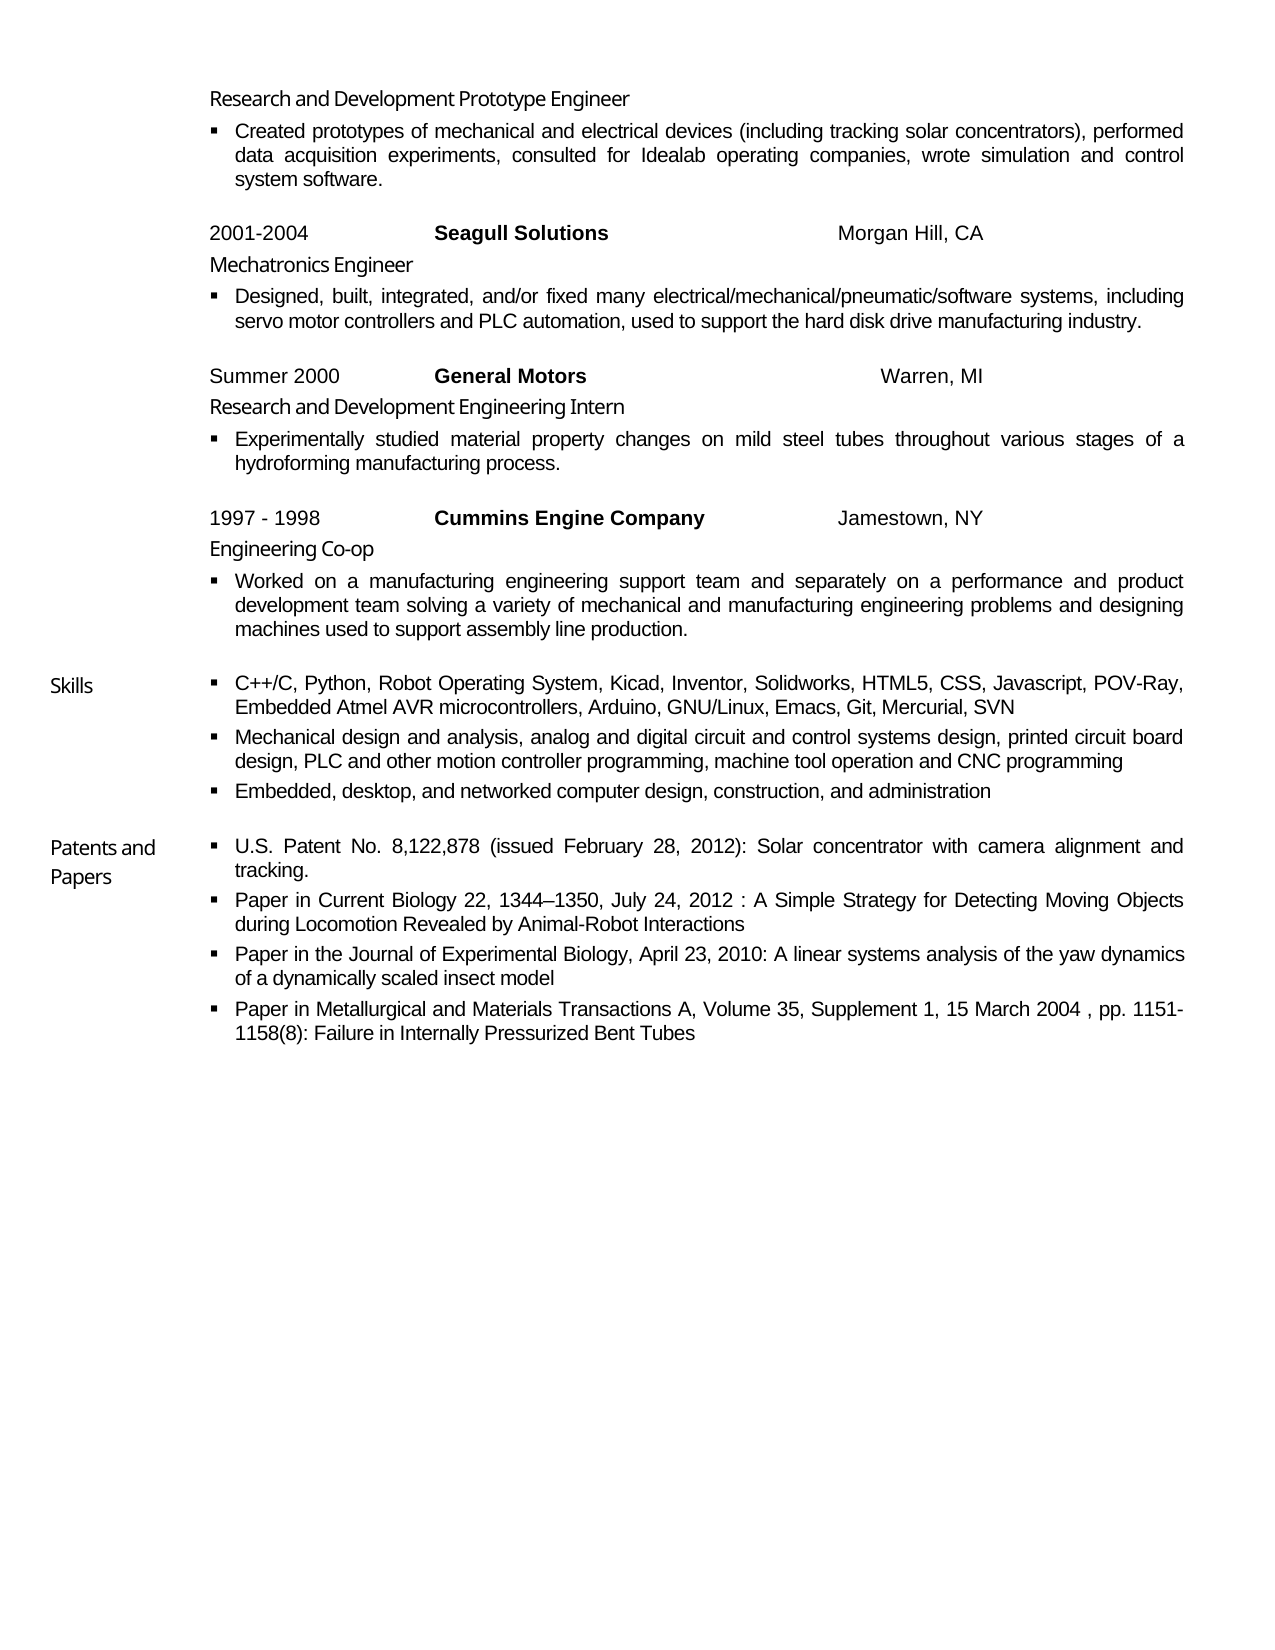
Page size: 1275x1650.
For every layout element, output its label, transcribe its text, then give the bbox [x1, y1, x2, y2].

table_cell [44, 339, 203, 481]
table_cell Research and Development Prototype Engineer Created prototypes of mechanical and electrical devices (including tracking solar concentrators), performed data acquisition experiments, consulted for Idealab operating companies, wrote simulation and control system software. [203, 84, 1197, 197]
table_cell Patents and Papers [44, 810, 203, 1051]
table_cell [44, 84, 203, 197]
table_cell U.S. Patent No. 8,122,878 (issued February 28, 2012): Solar concentrator with camera alignment and tracking. Paper in Current Biology 22, 1344–1350, July 24, 2012 : A Simple Strategy for Detecting Moving Objects during Locomotion Revealed by Animal-Robot Interactions Paper in the Journal of Experimental Biology, April 23, 2010: A linear systems analysis of the yaw dynamics of a dynamically scaled insect model Paper in Metallurgical and Materials Transactions A, Volume 35, Supplement 1, 15 March 2004 , pp. 1151-1158(8): Failure in Internally Pressurized Bent Tubes [203, 810, 1197, 1051]
table_cell Skills [44, 647, 203, 809]
table_cell C++/C, Python, Robot Operating System, Kicad, Inventor, Solidworks, HTML5, CSS, Javascript, POV-Ray, Embedded Atmel AVR microcontrollers, Arduino, GNU/Linux, Emacs, Git, Mercurial, SVN Mechanical design and analysis, analog and digital circuit and control systems design, printed circuit board design, PLC and other motion controller programming, machine tool operation and CNC programming Embedded, desktop, and networked computer design, construction, and administration [203, 647, 1197, 809]
table_cell [44, 197, 203, 339]
table_cell Summer 2000 General Motors Warren, MI Research and Development Engineering Intern Experimentally studied material property changes on mild steel tubes throughout various stages of a hydroforming manufacturing process. [203, 339, 1197, 481]
table_cell 2001-2004 Seagull Solutions Morgan Hill, CA Mechatronics Engineer Designed, built, integrated, and/or fixed many electrical/mechanical/pneumatic/software systems, including servo motor controllers and PLC automation, used to support the hard disk drive manufacturing industry. [203, 197, 1197, 339]
table_cell [44, 481, 203, 647]
table_cell 1997 - 1998 Cummins Engine Company Jamestown, NY Engineering Co-op Worked on a manufacturing engineering support team and separately on a performance and product development team solving a variety of mechanical and manufacturing engineering problems and designing machines used to support assembly line production. [203, 481, 1197, 647]
